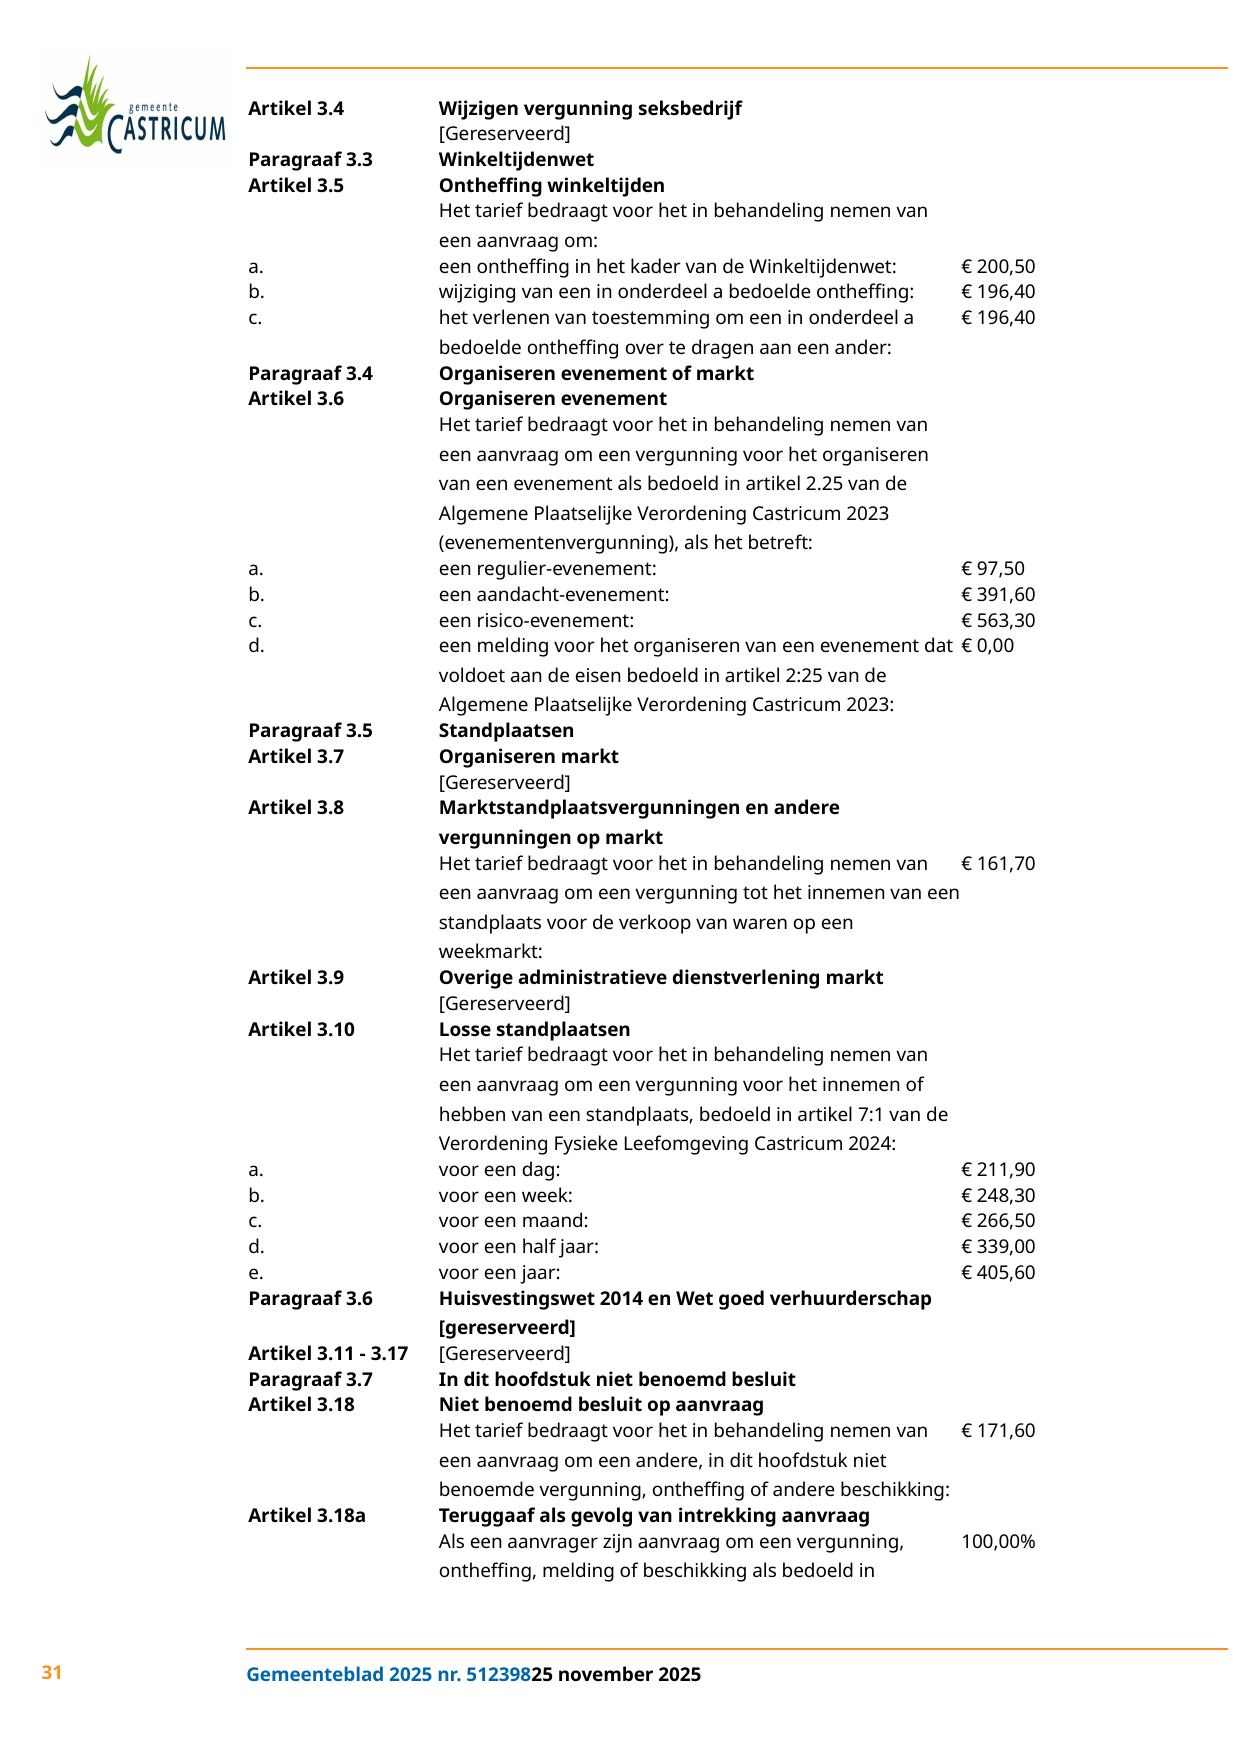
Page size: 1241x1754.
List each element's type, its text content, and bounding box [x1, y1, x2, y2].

table_cell Artikel 3.18 [248, 1391, 439, 1417]
table_cell d. [248, 633, 439, 717]
table_cell [961, 360, 1152, 386]
table_cell Organiseren evenement of markt [439, 360, 961, 386]
table_cell a. [248, 555, 439, 581]
table_cell een aandacht-evenement: [439, 581, 961, 607]
table_cell [248, 1417, 439, 1502]
table_cell Ontheffing winkeltijden [439, 172, 961, 198]
table_cell [961, 146, 1152, 172]
table_cell een melding voor het organiseren van een evenement dat voldoet aan de eisen bedoeld in artikel 2:25 van de Algemene Plaatselijke Verordening Castricum 2023: [439, 633, 961, 717]
table_cell € 211,90 [961, 1156, 1152, 1182]
table_cell Organiseren markt [439, 743, 961, 769]
table_cell Paragraaf 3.7 [248, 1366, 439, 1391]
table_cell Artikel 3.4 [248, 95, 439, 121]
table_cell Paragraaf 3.3 [248, 146, 439, 172]
table_cell [248, 198, 439, 253]
table_cell een regulier-evenement: [439, 555, 961, 581]
table_cell Artikel 3.7 [248, 743, 439, 769]
table_cell [248, 1528, 439, 1583]
table_cell [Gereserveerd] [439, 990, 961, 1016]
table_cell Het tarief bedraagt voor het in behandeling nemen van een aanvraag om een vergunning tot het innemen van een standplaats voor de verkoop van waren op een weekmarkt: [439, 850, 961, 964]
table_cell het verlenen van toestemming om een in onderdeel a bedoelde ontheffing over te dragen aan een ander: [439, 305, 961, 360]
table_cell Het tarief bedraagt voor het in behandeling nemen van een aanvraag om een andere, in dit hoofdstuk niet benoemde vergunning, ontheffing of andere beschikking: [439, 1417, 961, 1502]
table_cell Artikel 3.9 [248, 964, 439, 990]
table_cell [961, 386, 1152, 411]
table_cell € 97,50 [961, 555, 1152, 581]
table_cell Artikel 3.18a [248, 1502, 439, 1528]
table_cell 100,00% [961, 1528, 1152, 1583]
table_cell [Gereserveerd] [439, 121, 961, 146]
table_cell € 266,50 [961, 1208, 1152, 1233]
table_cell [Gereserveerd] [439, 769, 961, 794]
table_cell [961, 95, 1152, 121]
table_cell Paragraaf 3.4 [248, 360, 439, 386]
table_cell Overige administratieve dienstverlening markt [439, 964, 961, 990]
table_cell [961, 964, 1152, 990]
table_cell Artikel 3.11 - 3.17 [248, 1340, 439, 1366]
table_cell [248, 990, 439, 1016]
table_cell Winkeltijdenwet [439, 146, 961, 172]
table_cell Het tarief bedraagt voor het in behandeling nemen van een aanvraag om een vergunning voor het organiseren van een evenement als bedoeld in artikel 2.25 van de Algemene Plaatselijke Verordening Castricum 2023 (evenementenvergunning), als het betreft: [439, 411, 961, 555]
table_cell [248, 411, 439, 555]
table_cell [961, 172, 1152, 198]
table_cell [961, 121, 1152, 146]
table_cell c. [248, 607, 439, 632]
table_cell € 200,50 [961, 253, 1152, 279]
table_cell € 391,60 [961, 581, 1152, 607]
table_cell € 405,60 [961, 1259, 1152, 1285]
table_cell Wijzigen vergunning seksbedrijf [439, 95, 961, 121]
table_cell [248, 121, 439, 146]
table_cell [248, 769, 439, 794]
table_cell [961, 718, 1152, 743]
table_cell [961, 1285, 1152, 1340]
table_cell Organiseren evenement [439, 386, 961, 411]
table_cell [961, 1042, 1152, 1156]
table_cell Niet benoemd besluit op aanvraag [439, 1391, 961, 1417]
table_cell [248, 850, 439, 964]
picture [41, 47, 231, 172]
table_cell Huisvestingswet 2014 en Wet goed verhuurderschap [gereserveerd] [439, 1285, 961, 1340]
table_cell c. [248, 305, 439, 360]
table_cell Paragraaf 3.5 [248, 718, 439, 743]
table_cell voor een jaar: [439, 1259, 961, 1285]
table_cell Artikel 3.5 [248, 172, 439, 198]
table_cell Artikel 3.8 [248, 795, 439, 850]
table_cell [961, 198, 1152, 253]
table_cell [961, 411, 1152, 555]
table_cell [961, 990, 1152, 1016]
table_cell b. [248, 279, 439, 304]
table_cell Als een aanvrager zijn aanvraag om een vergunning, ontheffing, melding of beschikking als bedoeld in [439, 1528, 961, 1583]
table_cell e. [248, 1259, 439, 1285]
table_cell Het tarief bedraagt voor het in behandeling nemen van een aanvraag om: [439, 198, 961, 253]
table_cell [961, 1502, 1152, 1528]
table_cell Teruggaaf als gevolg van intrekking aanvraag [439, 1502, 961, 1528]
table_cell € 563,30 [961, 607, 1152, 632]
table_cell een ontheffing in het kader van de Winkeltijdenwet: [439, 253, 961, 279]
table_cell Het tarief bedraagt voor het in behandeling nemen van een aanvraag om een vergunning voor het innemen of hebben van een standplaats, bedoeld in artikel 7:1 van de Verordening Fysieke Leefomgeving Castricum 2024: [439, 1042, 961, 1156]
table_cell € 0,00 [961, 633, 1152, 717]
table_cell een risico-evenement: [439, 607, 961, 632]
table_cell In dit hoofdstuk niet benoemd besluit [439, 1366, 961, 1391]
table_cell [961, 1366, 1152, 1391]
table_cell Artikel 3.6 [248, 386, 439, 411]
table_cell voor een maand: [439, 1208, 961, 1233]
table_cell [961, 1391, 1152, 1417]
table_cell [961, 1340, 1152, 1366]
table_cell voor een week: [439, 1182, 961, 1207]
table_cell [961, 795, 1152, 850]
table_cell [248, 1042, 439, 1156]
table_cell Losse standplaatsen [439, 1016, 961, 1042]
table_cell [961, 743, 1152, 769]
table_cell voor een half jaar: [439, 1233, 961, 1259]
table_cell € 196,40 [961, 305, 1152, 360]
table_cell € 248,30 [961, 1182, 1152, 1207]
table_cell b. [248, 581, 439, 607]
table_cell [Gereserveerd] [439, 1340, 961, 1366]
table_cell a. [248, 253, 439, 279]
table_cell b. [248, 1182, 439, 1207]
table_cell € 161,70 [961, 850, 1152, 964]
table_cell [961, 1016, 1152, 1042]
table_cell c. [248, 1208, 439, 1233]
table_cell Artikel 3.10 [248, 1016, 439, 1042]
table_cell wijziging van een in onderdeel a bedoelde ontheffing: [439, 279, 961, 304]
table_cell voor een dag: [439, 1156, 961, 1182]
table_cell Marktstandplaatsvergunningen en andere vergunningen op markt [439, 795, 961, 850]
table_cell Paragraaf 3.6 [248, 1285, 439, 1340]
table_cell € 171,60 [961, 1417, 1152, 1502]
table_cell € 196,40 [961, 279, 1152, 304]
table_cell € 339,00 [961, 1233, 1152, 1259]
table_cell d. [248, 1233, 439, 1259]
table_cell [961, 769, 1152, 794]
table_cell Standplaatsen [439, 718, 961, 743]
table_cell a. [248, 1156, 439, 1182]
